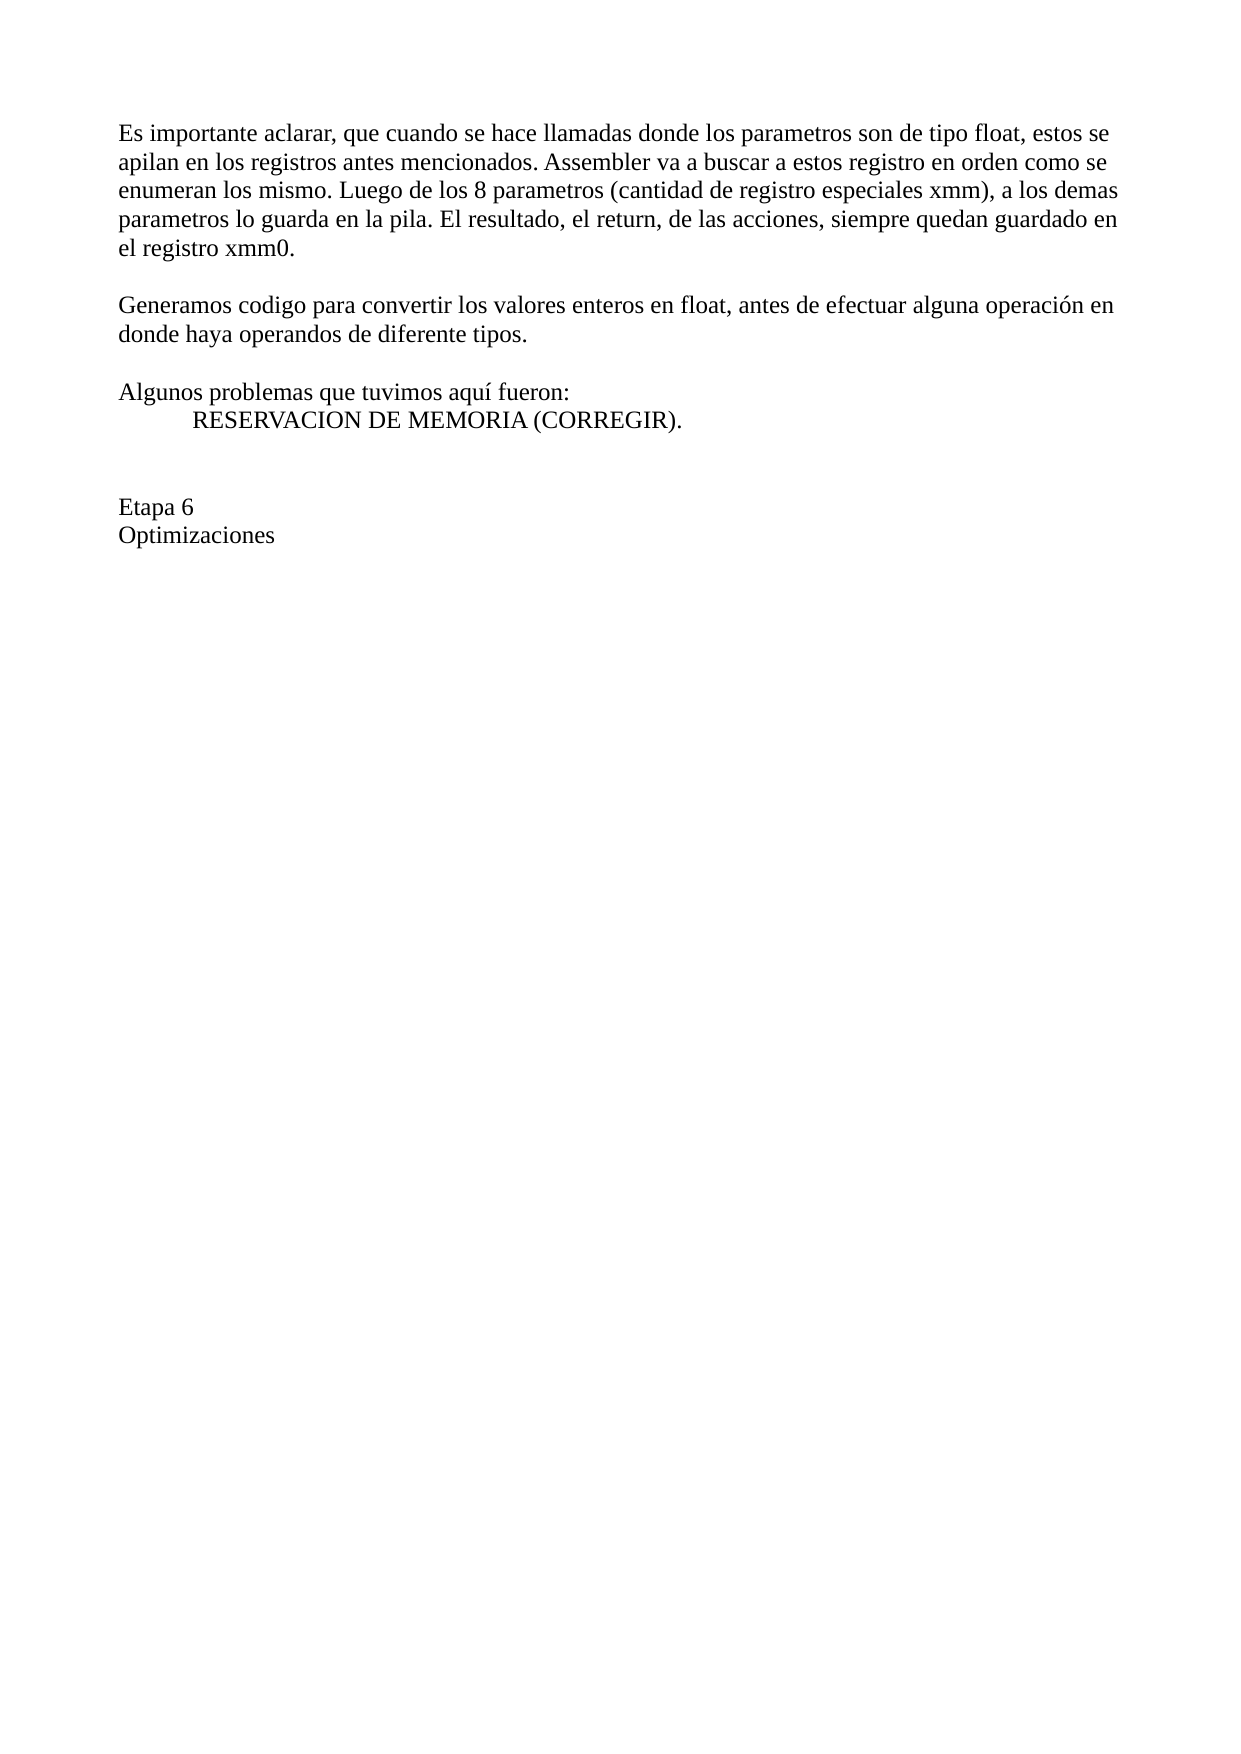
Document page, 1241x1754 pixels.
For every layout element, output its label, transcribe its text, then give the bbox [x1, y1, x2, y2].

text Algunos problemas que tuvimos aquí fueron: [118, 377, 1122, 406]
text Etapa 6 [118, 492, 1122, 521]
text Optimizaciones [118, 521, 1122, 549]
text RESERVACION DE MEMORIA (CORREGIR). [118, 406, 1122, 434]
text Generamos codigo para convertir los valores enteros en float, antes de efectuar alguna operación en donde haya operandos de diferente tipos. [118, 291, 1122, 348]
text Es importante aclarar, que cuando se hace llamadas donde los parametros son de tipo float, estos se apilan en los registros antes mencionados. Assembler va a buscar a estos registro en orden como se enumeran los mismo. Luego de los 8 parametros (cantidad de registro especiales xmm), a los demas parametros lo guarda en la pila. El resultado, el return, de las acciones, siempre quedan guardado en el registro xmm0. [118, 118, 1122, 262]
